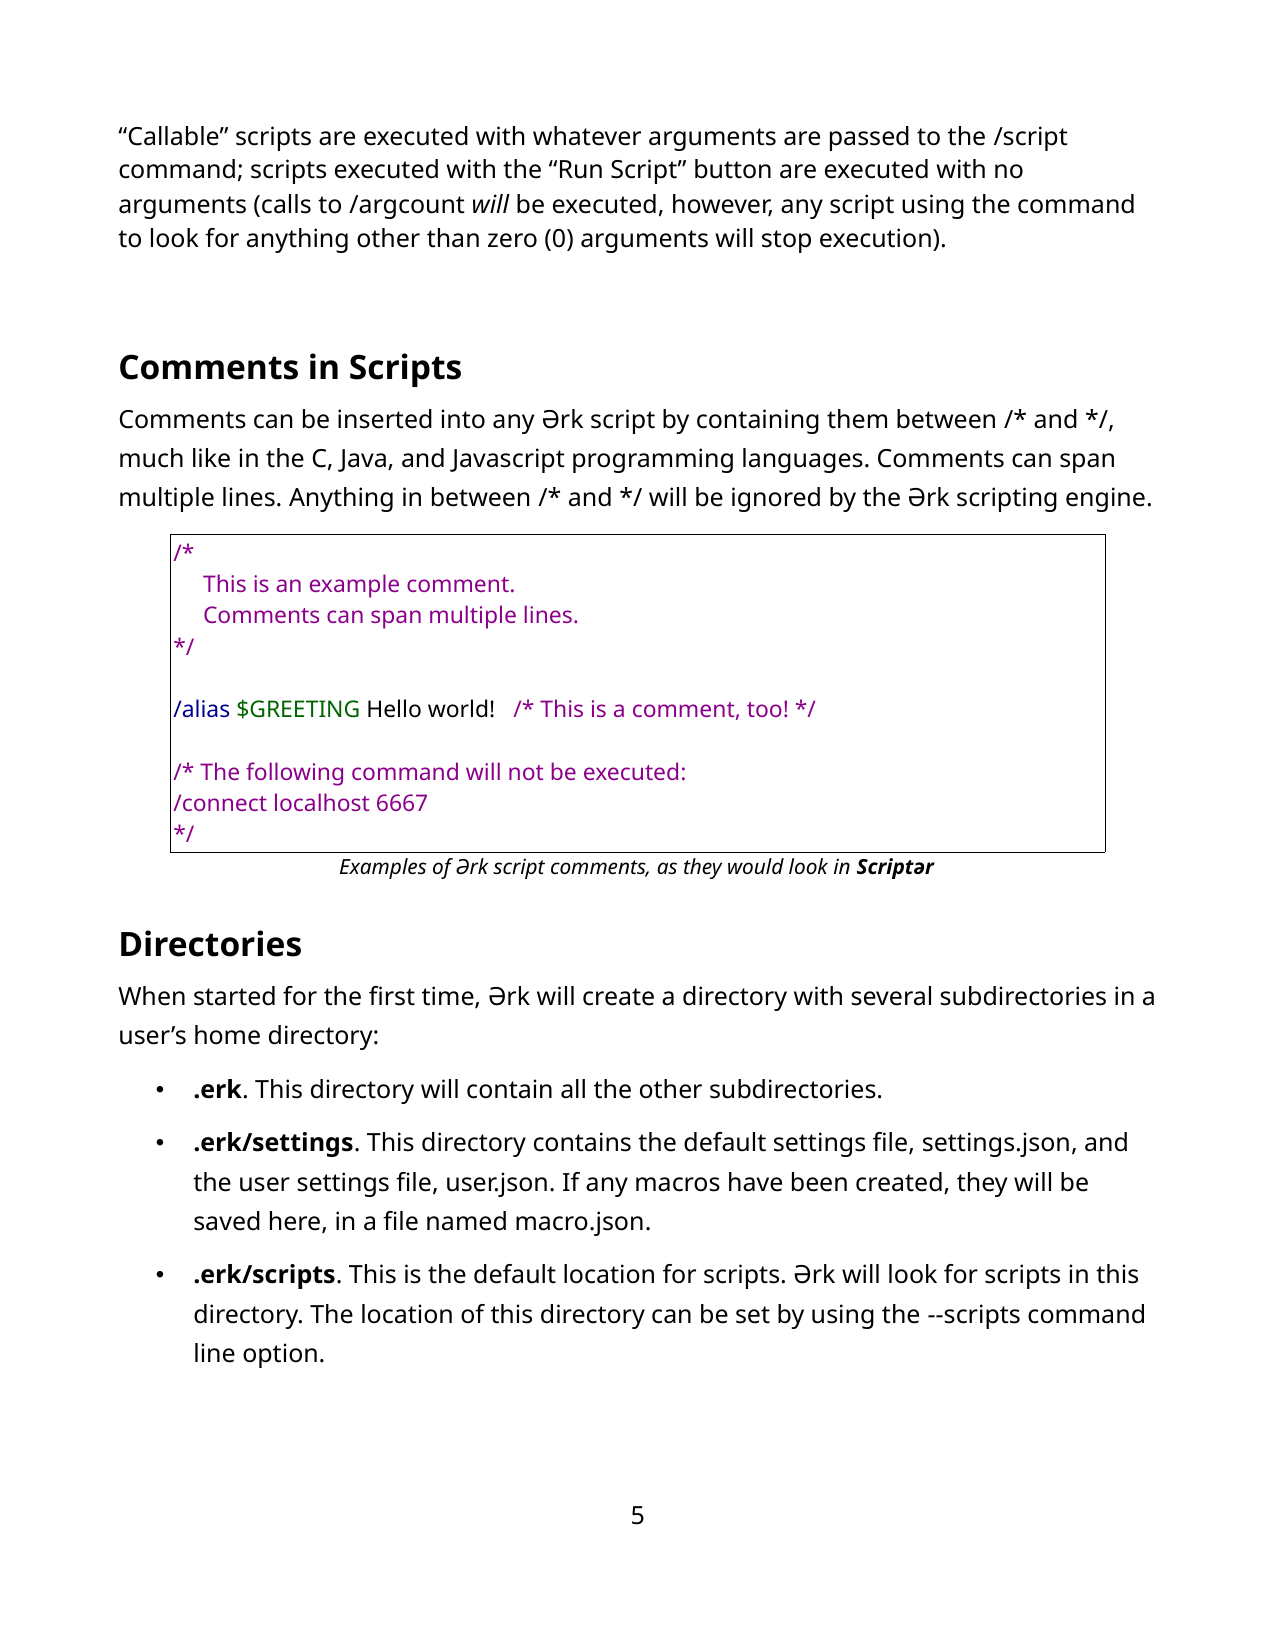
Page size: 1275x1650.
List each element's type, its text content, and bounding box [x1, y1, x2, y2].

list .erk. This directory will contain all the other subdirectories. [156, 1071, 1157, 1105]
list .erk/scripts. This is the default location for scripts. Ərk will look for scripts in this directory. The location of this directory can be set by using the --scripts command line option. [156, 1257, 1157, 1369]
subtitle Directories [118, 920, 1157, 966]
text When started for the first time, Ərk will create a directory with several subdirectories in a user’s home directory: [118, 978, 1157, 1052]
text Comments can be inserted into any Ərk script by containing them between /* and */, much like in the C, Java, and Javascript programming languages. Comments can span multiple lines. Anything in between /* and */ will be ignored by the Ərk scripting engine. [118, 402, 1157, 514]
table_header /* This is an example comment. Comments can span multiple lines. */ /alias $GREETING Hello world! /* This is a comment, too! */ /* The following command will not be executed: /connect localhost 6667 */ [171, 535, 1105, 852]
text “Callable” scripts are executed with whatever arguments are passed to the /script command; scripts executed with the “Run Script” button are executed with no arguments (calls to /argcount will be executed, however, any script using the command to look for anything other than zero (0) arguments will stop execution). [118, 118, 1157, 254]
text Examples of Ərk script comments, as they would look in Scriptər [118, 852, 1157, 881]
subtitle Comments in Scripts [118, 343, 1157, 389]
list .erk/settings. This directory contains the default settings file, settings.json, and the user settings file, user.json. If any macros have been created, they will be saved here, in a file named macro.json. [156, 1125, 1157, 1237]
